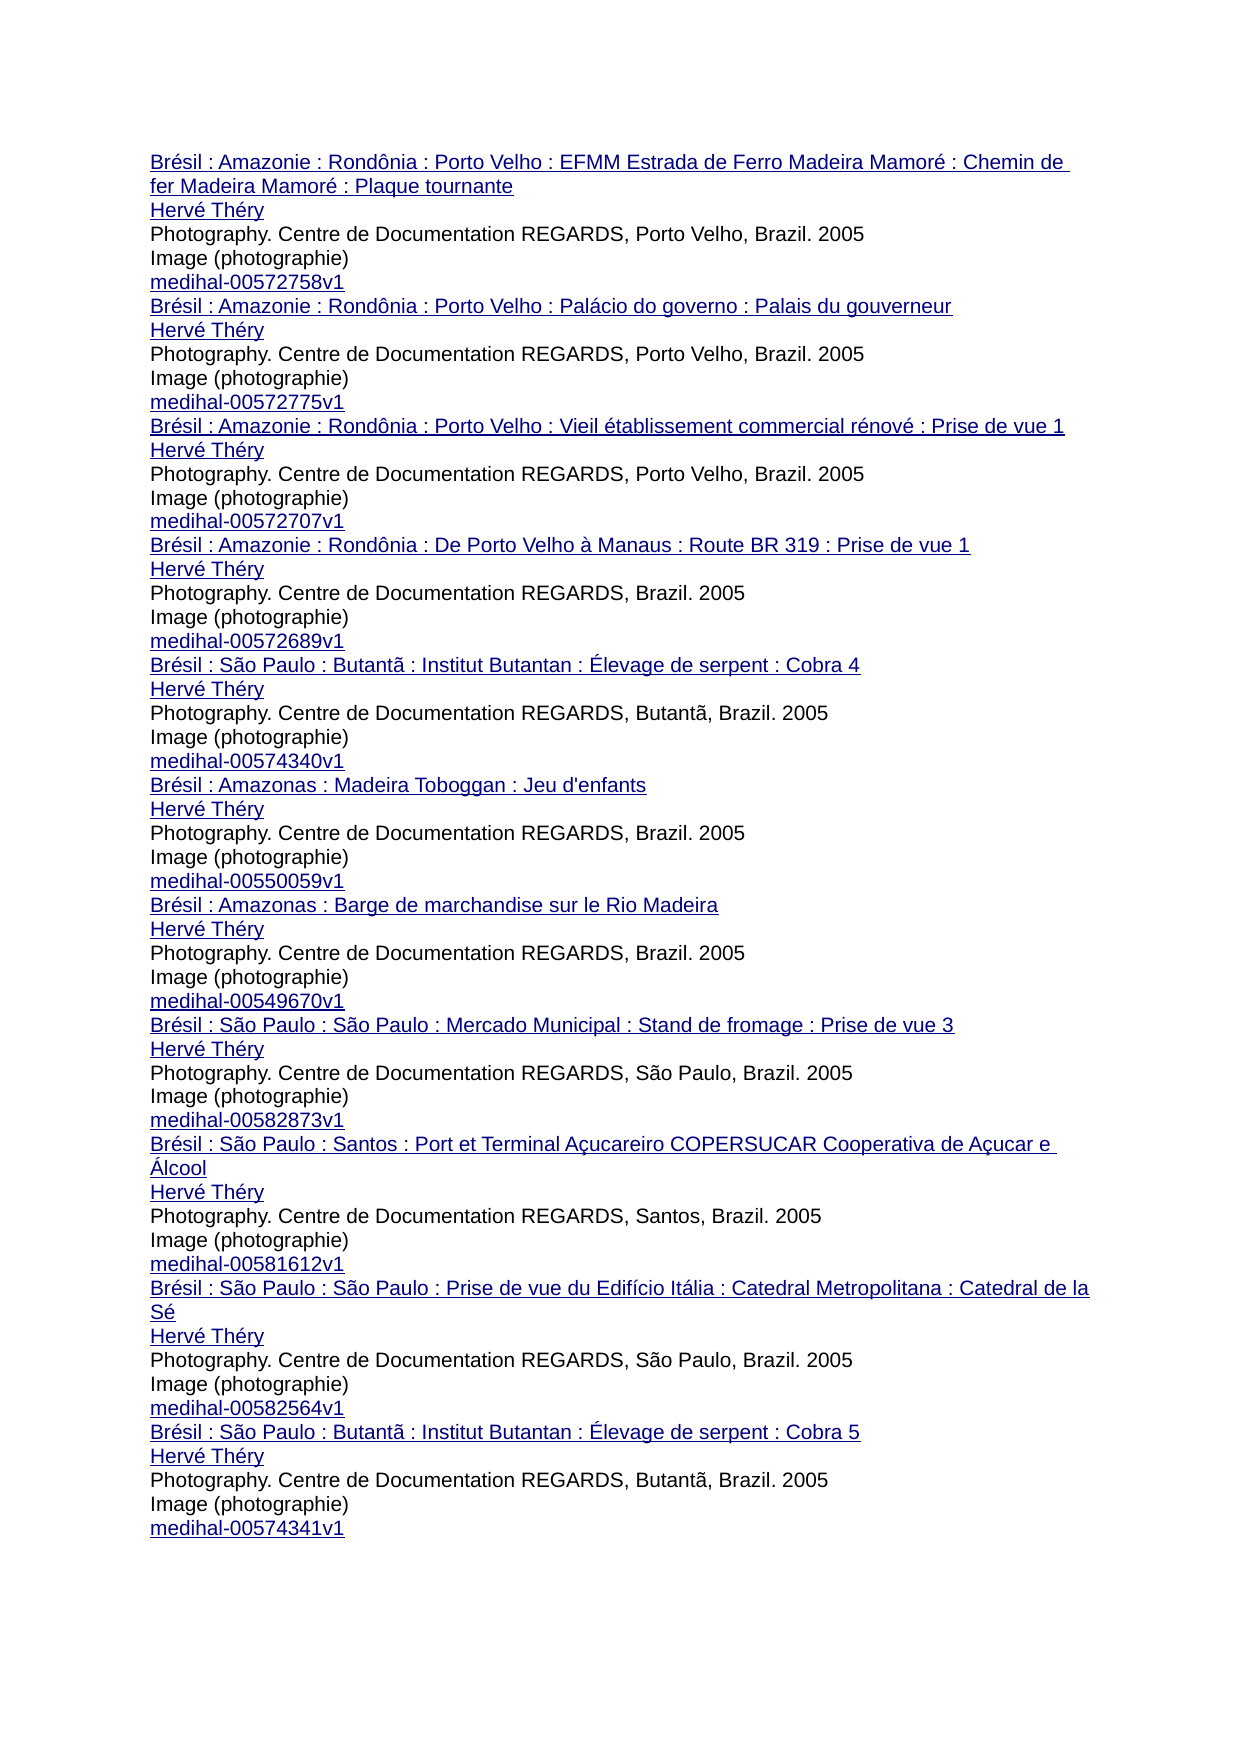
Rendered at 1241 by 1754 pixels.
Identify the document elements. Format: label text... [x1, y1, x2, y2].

table_cell Brésil : Amazonie : Rondônia : De Porto Velho à Manaus : Route BR 319 : Prise de vue 1 Hervé Théry Photography. Centre de Documentation REGARDS, Brazil. 2005 Image (photographie) medihal-00572689v1 [150, 533, 1090, 653]
table_cell Brésil : Amazonie : Rondônia : Porto Velho : EFMM Estrada de Ferro Madeira Mamoré : Chemin de fer Madeira Mamoré : Plaque tournante Hervé Théry Photography. Centre de Documentation REGARDS, Porto Velho, Brazil. 2005 Image (photographie) medihal-00572758v1 [150, 150, 1090, 294]
table_cell Brésil : Amazonie : Rondônia : Porto Velho : Vieil établissement commercial rénové : Prise de vue 1 Hervé Théry Photography. Centre de Documentation REGARDS, Porto Velho, Brazil. 2005 Image (photographie) medihal-00572707v1 [150, 414, 1090, 533]
table_cell Brésil : São Paulo : Butantã : Institut Butantan : Élevage de serpent : Cobra 5 Hervé Théry Photography. Centre de Documentation REGARDS, Butantã, Brazil. 2005 Image (photographie) medihal-00574341v1 [150, 1420, 1090, 1539]
table_cell Brésil : São Paulo : São Paulo : Prise de vue du Edifício Itália : Catedral Metropolitana : Catedral de la [150, 1276, 1090, 1297]
table_cell Brésil : Amazonas : Madeira Toboggan : Jeu d'enfants Hervé Théry Photography. Centre de Documentation REGARDS, Brazil. 2005 Image (photographie) medihal-00550059v1 [150, 773, 1090, 893]
table_cell Brésil : São Paulo : São Paulo : Mercado Municipal : Stand de fromage : Prise de vue 3 Hervé Théry Photography. Centre de Documentation REGARDS, São Paulo, Brazil. 2005 Image (photographie) medihal-00582873v1 [150, 1013, 1090, 1132]
table_cell Brésil : Amazonie : Rondônia : Porto Velho : Palácio do governo : Palais du gouverneur Hervé Théry Photography. Centre de Documentation REGARDS, Porto Velho, Brazil. 2005 Image (photographie) medihal-00572775v1 [150, 294, 1090, 413]
table_cell Brésil : Amazonas : Barge de marchandise sur le Rio Madeira Hervé Théry Photography. Centre de Documentation REGARDS, Brazil. 2005 Image (photographie) medihal-00549670v1 [150, 893, 1090, 1012]
table_cell Brésil : São Paulo : Santos : Port et Terminal Açucareiro COPERSUCAR Cooperativa de Açucar e Álcool Hervé Théry Photography. Centre de Documentation REGARDS, Santos, Brazil. 2005 Image (photographie) medihal-00581612v1 [150, 1132, 1090, 1276]
table_cell Brésil : São Paulo : Butantã : Institut Butantan : Élevage de serpent : Cobra 4 Hervé Théry Photography. Centre de Documentation REGARDS, Butantã, Brazil. 2005 Image (photographie) medihal-00574340v1 [150, 653, 1090, 773]
table_cell Sé Hervé Théry Photography. Centre de Documentation REGARDS, São Paulo, Brazil. 2005 Image (photographie) medihal-00582564v1 [150, 1298, 1090, 1420]
